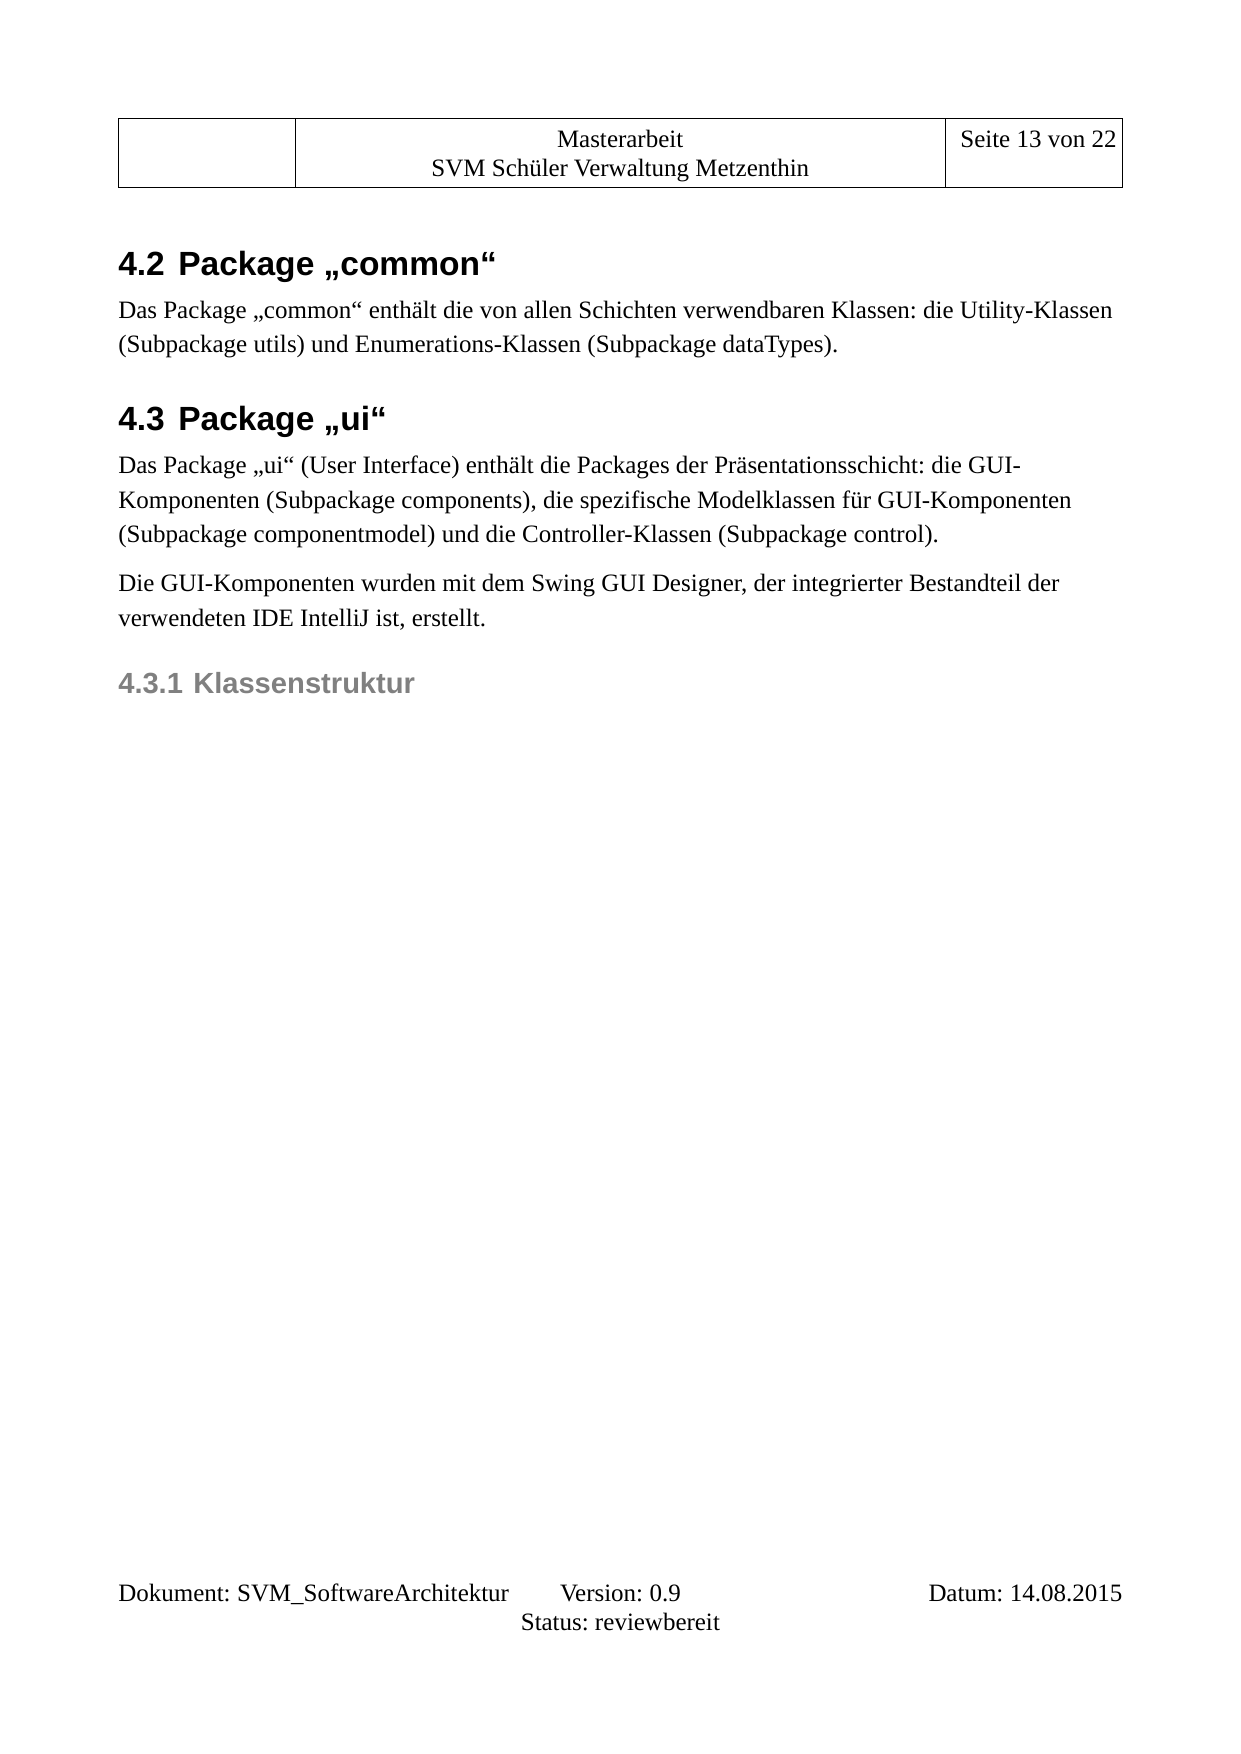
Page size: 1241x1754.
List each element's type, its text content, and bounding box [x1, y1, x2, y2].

text Das Package „common“ enthält die von allen Schichten verwendbaren Klassen: die Utility-Klassen (Subpackage utils) und Enumerations-Klassen (Subpackage dataTypes). [118, 295, 1122, 358]
subtitle Klassenstruktur [118, 666, 1122, 700]
subtitle Package „common“ [118, 244, 1122, 282]
text Das Package „ui“ (User Interface) enthält die Packages der Präsentationsschicht: die GUI-Komponenten (Subpackage components), die spezifische Modelklassen für GUI-Komponenten (Subpackage componentmodel) und die Controller-Klassen (Subpackage control). [118, 450, 1122, 548]
text Die GUI-Komponenten wurden mit dem Swing GUI Designer, der integrierter Bestandteil der verwendeten IDE IntelliJ ist, erstellt. [118, 568, 1122, 632]
subtitle Package „ui“ [118, 399, 1122, 438]
